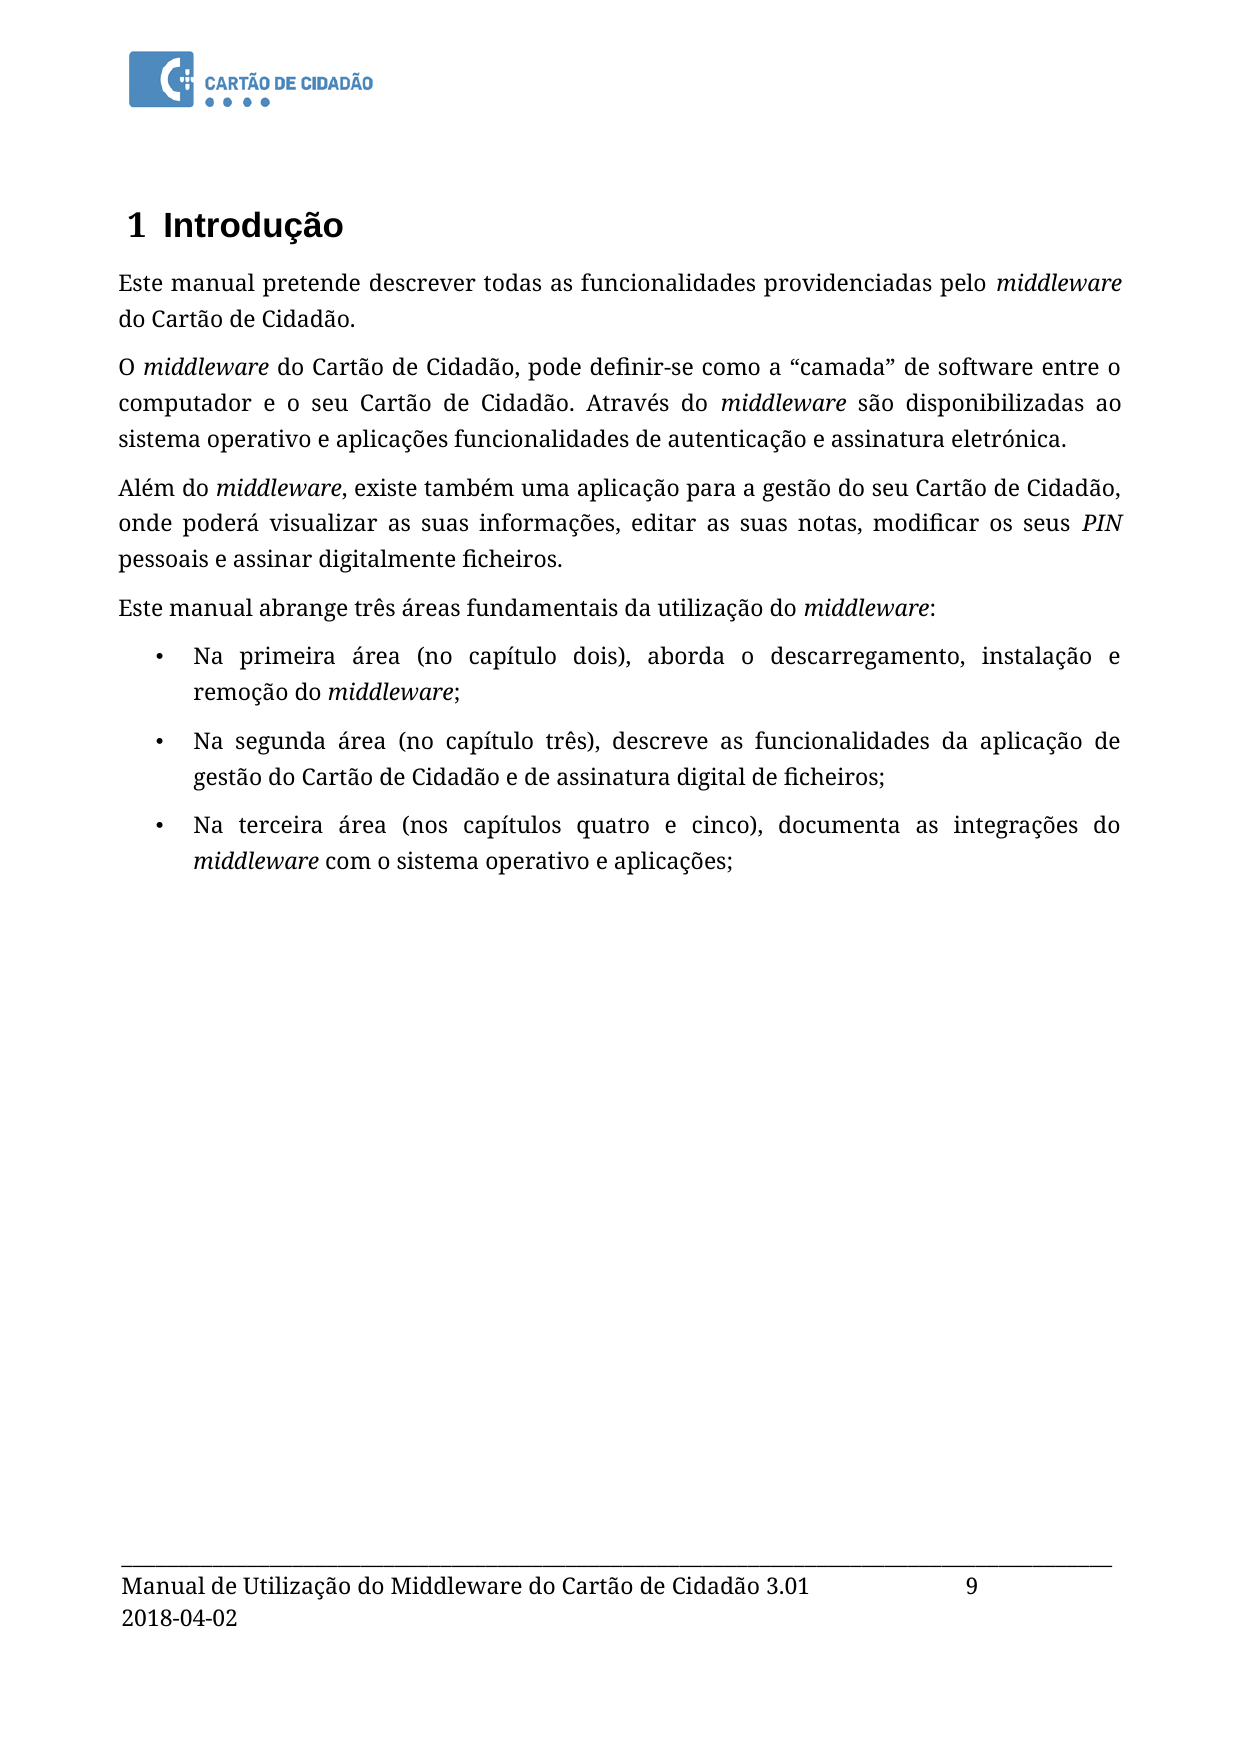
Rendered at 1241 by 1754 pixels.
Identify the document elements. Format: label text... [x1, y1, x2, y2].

subtitle Introdução [118, 200, 1122, 247]
text Este manual pretende descrever todas as funcionalidades providenciadas pelo middleware do Cartão de Cidadão. [118, 267, 1122, 334]
list Na terceira área (nos capítulos quatro e cinco), documenta as integrações do middleware com o sistema operativo e aplicações; [156, 809, 1122, 876]
list Na primeira área (no capítulo dois), aborda o descarregamento, instalação e remoção do middleware; [156, 640, 1122, 707]
text Além do middleware, existe também uma aplicação para a gestão do seu Cartão de Cidadão, onde poderá visualizar as suas informações, editar as suas notas, modificar os seus PIN pessoais e assinar digitalmente ficheiros. [118, 471, 1122, 574]
text Este manual abrange três áreas fundamentais da utilização do middleware: [118, 592, 1122, 623]
list Na segunda área (no capítulo três), descreve as funcionalidades da aplicação de gestão do Cartão de Cidadão e de assinatura digital de ficheiros; [156, 724, 1122, 792]
text O middleware do Cartão de Cidadão, pode definir-se como a “camada” de software entre o computador e o seu Cartão de Cidadão. Através do middleware são disponibilizadas ao sistema operativo e aplicações funcionalidades de autenticação e assinatura eletrónica. [118, 351, 1122, 454]
picture [127, 45, 420, 115]
